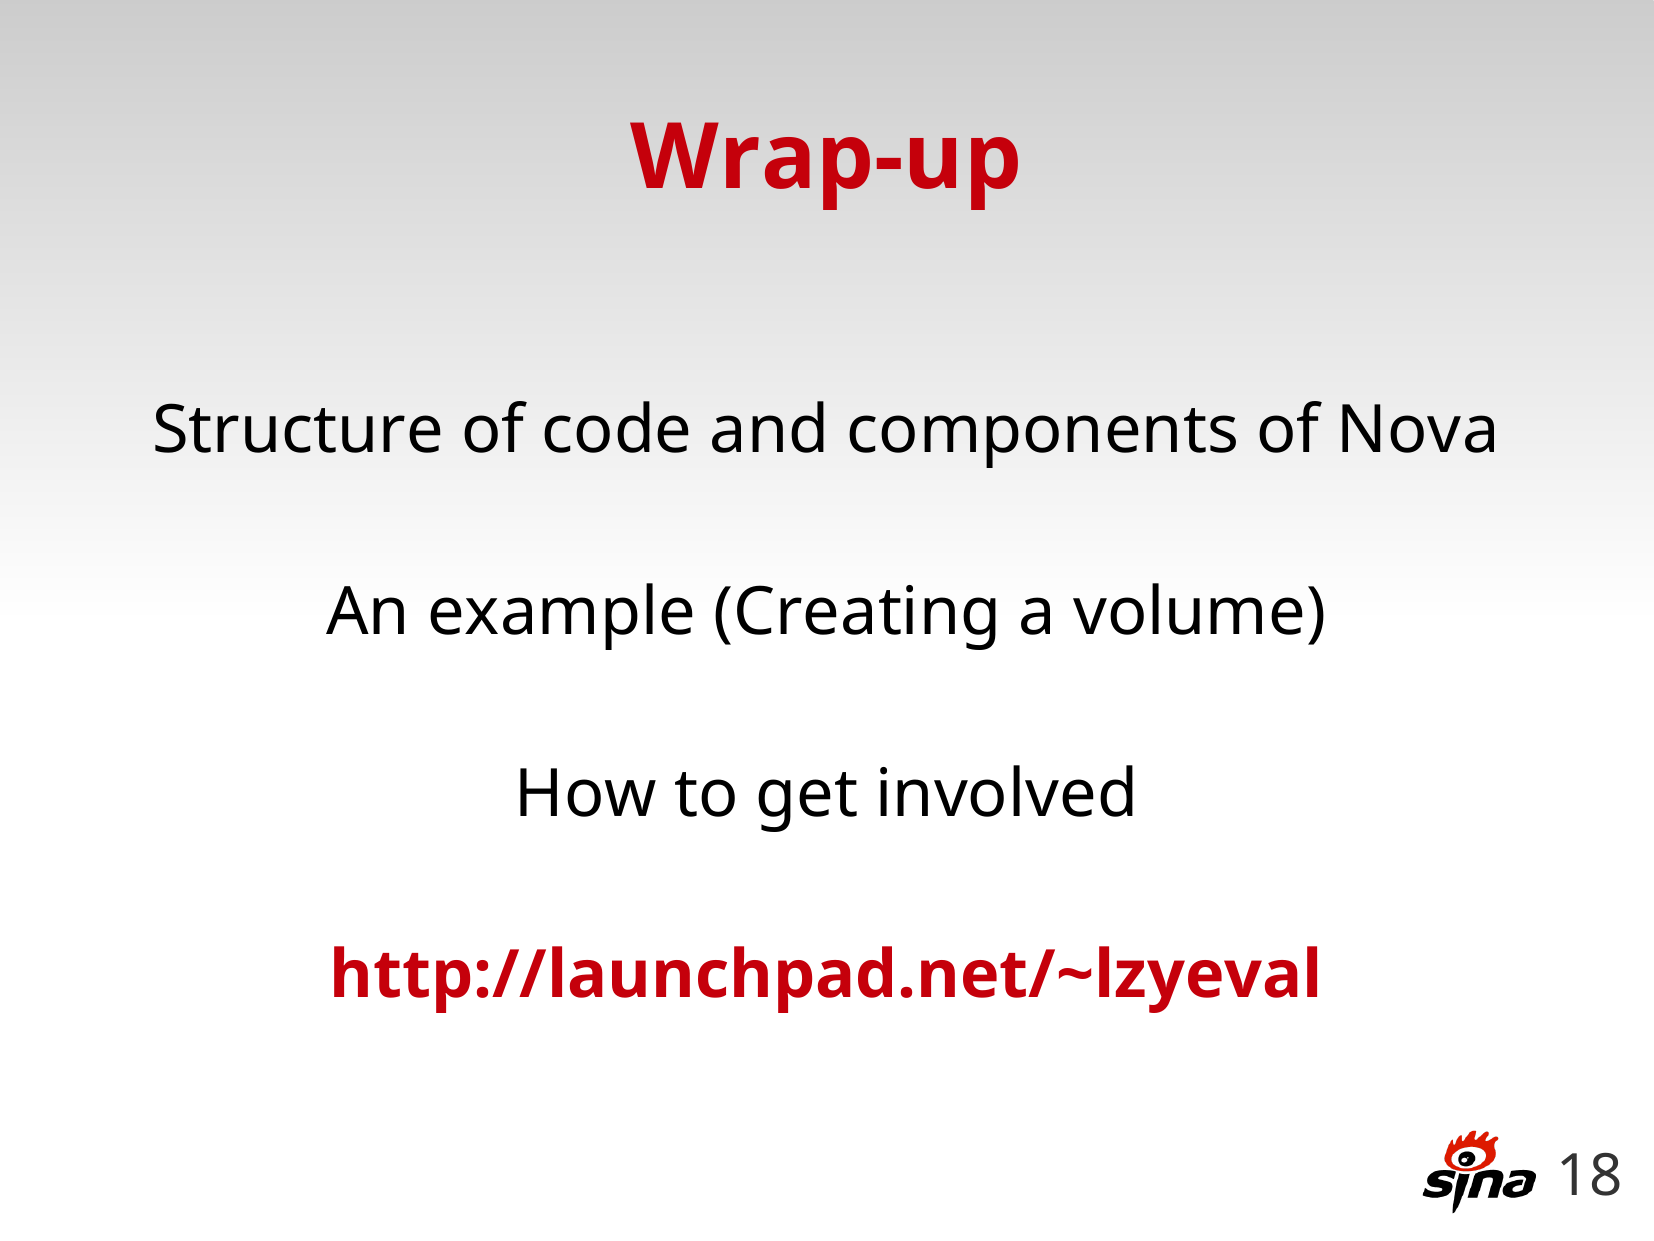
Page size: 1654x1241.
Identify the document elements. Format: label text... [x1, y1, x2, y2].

subtitle Structure of code and components of Nova An example (Creating a volume) How to get involved http://launchpad.net/~lzyeval [82, 290, 1571, 1109]
title Wrap-up [82, 49, 1571, 257]
picture [1394, 1109, 1564, 1241]
